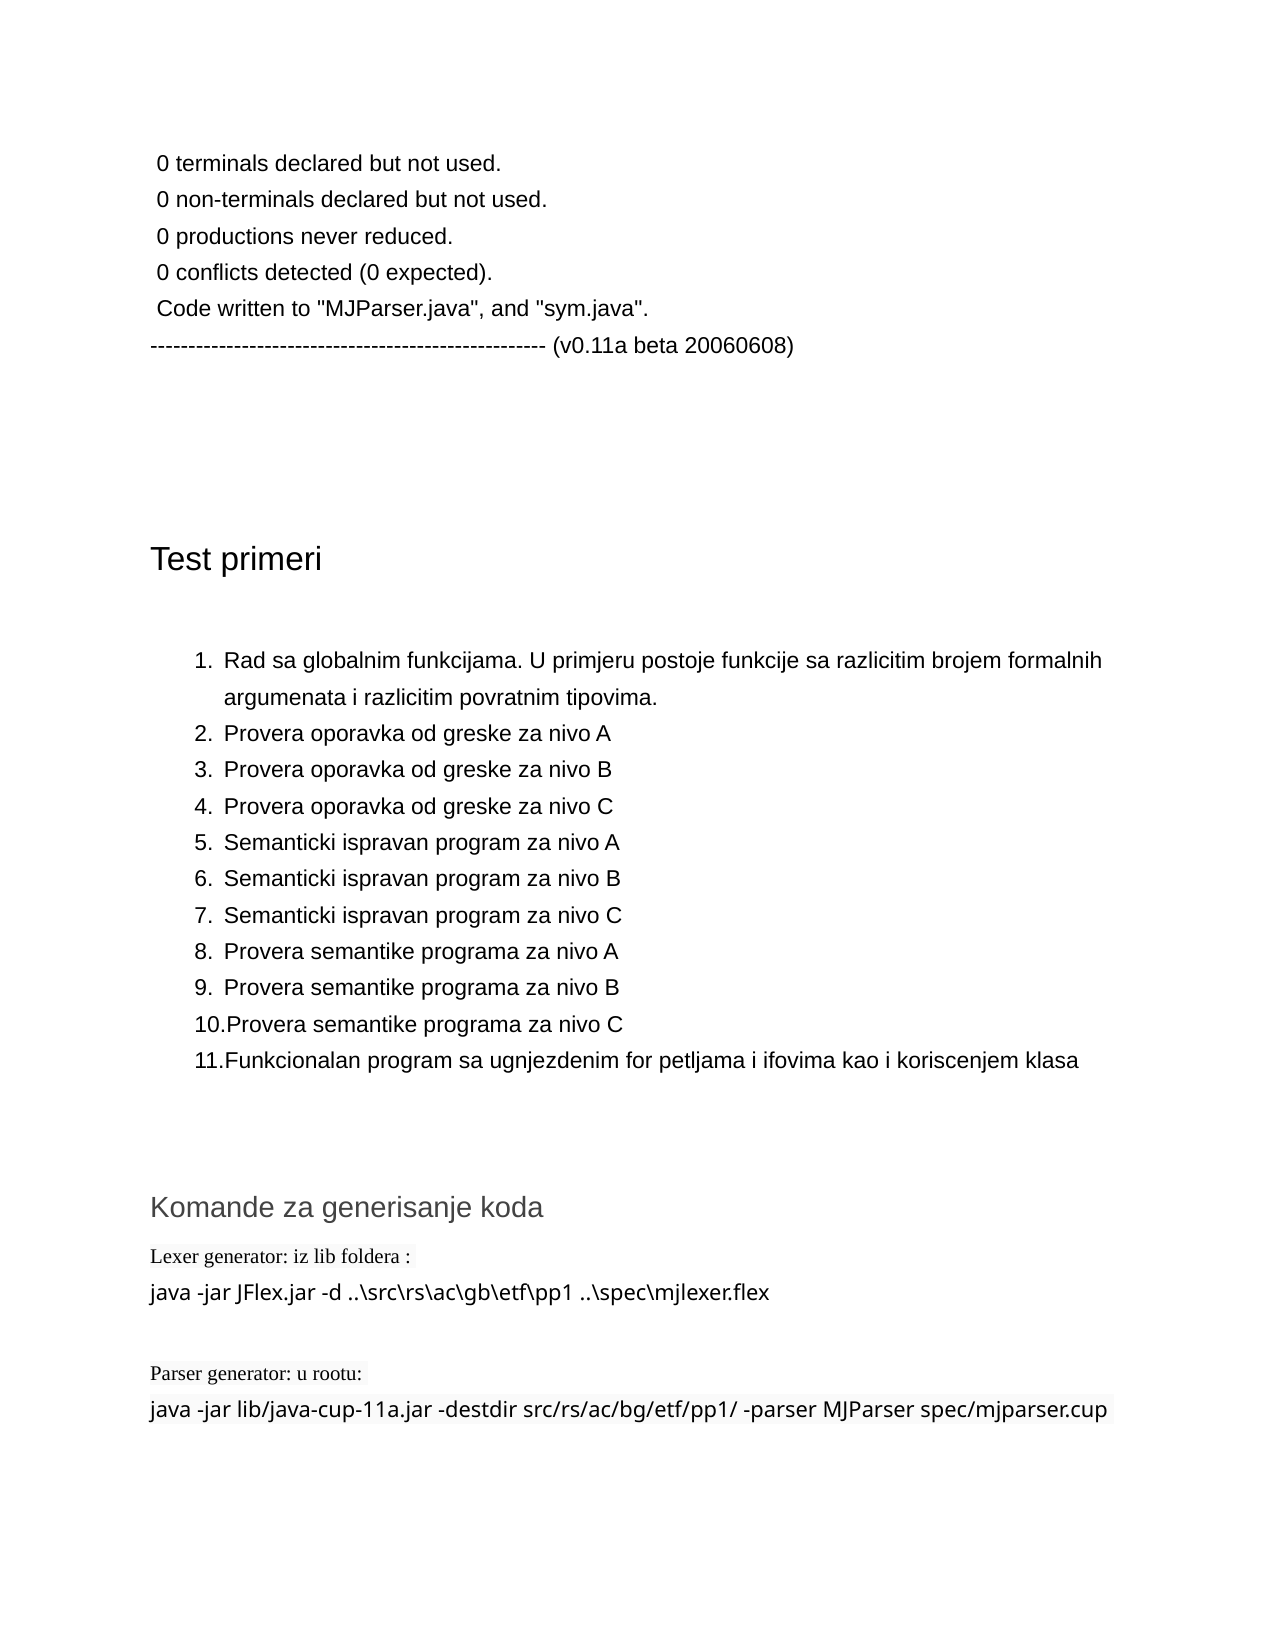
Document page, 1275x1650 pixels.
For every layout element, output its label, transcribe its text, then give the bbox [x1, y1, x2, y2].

text ---------------------------------------------------- (v0.11a beta 20060608) [150, 332, 1125, 358]
list Provera oporavka od greske za nivo B [194, 756, 1125, 783]
list Provera semantike programa za nivo A [194, 938, 1125, 964]
list Semanticki ispravan program za nivo C [194, 902, 1125, 928]
text 0 non-terminals declared but not used. [150, 186, 1125, 213]
text 0 conflicts detected (0 expected). [150, 259, 1125, 285]
subtitle Test primeri [150, 539, 1125, 577]
text 0 productions never reduced. [150, 223, 1125, 249]
list Funkcionalan program sa ugnjezdenim for petljama i ifovima kao i koriscenjem klasa [194, 1047, 1125, 1073]
text java -jar JFlex.jar -d ..\src\rs\ac\gb\etf\pp1 ..\spec\mjlexer.flex [150, 1277, 1125, 1307]
text java -jar lib/java-cup-11a.jar -destdir src/rs/ac/bg/etf/pp1/ -parser MJParser spec/mjparser.cup [150, 1394, 1125, 1424]
text Lexer generator: iz lib foldera : [150, 1244, 1125, 1268]
list Semanticki ispravan program za nivo B [194, 865, 1125, 892]
list Provera semantike programa za nivo C [194, 1011, 1125, 1037]
list Semanticki ispravan program za nivo A [194, 829, 1125, 855]
subtitle Komande za generisanje koda [150, 1190, 1125, 1223]
text Parser generator: u rootu: [150, 1361, 1125, 1385]
list Provera semantike programa za nivo B [194, 974, 1125, 1001]
list Rad sa globalnim funkcijama. U primjeru postoje funkcije sa razlicitim brojem formalnih argumenata i razlicitim povratnim tipovima. [194, 647, 1125, 710]
list Provera oporavka od greske za nivo C [194, 793, 1125, 819]
list Provera oporavka od greske za nivo A [194, 720, 1125, 746]
text 0 terminals declared but not used. [150, 150, 1125, 176]
text Code written to "MJParser.java", and "sym.java". [150, 295, 1125, 322]
